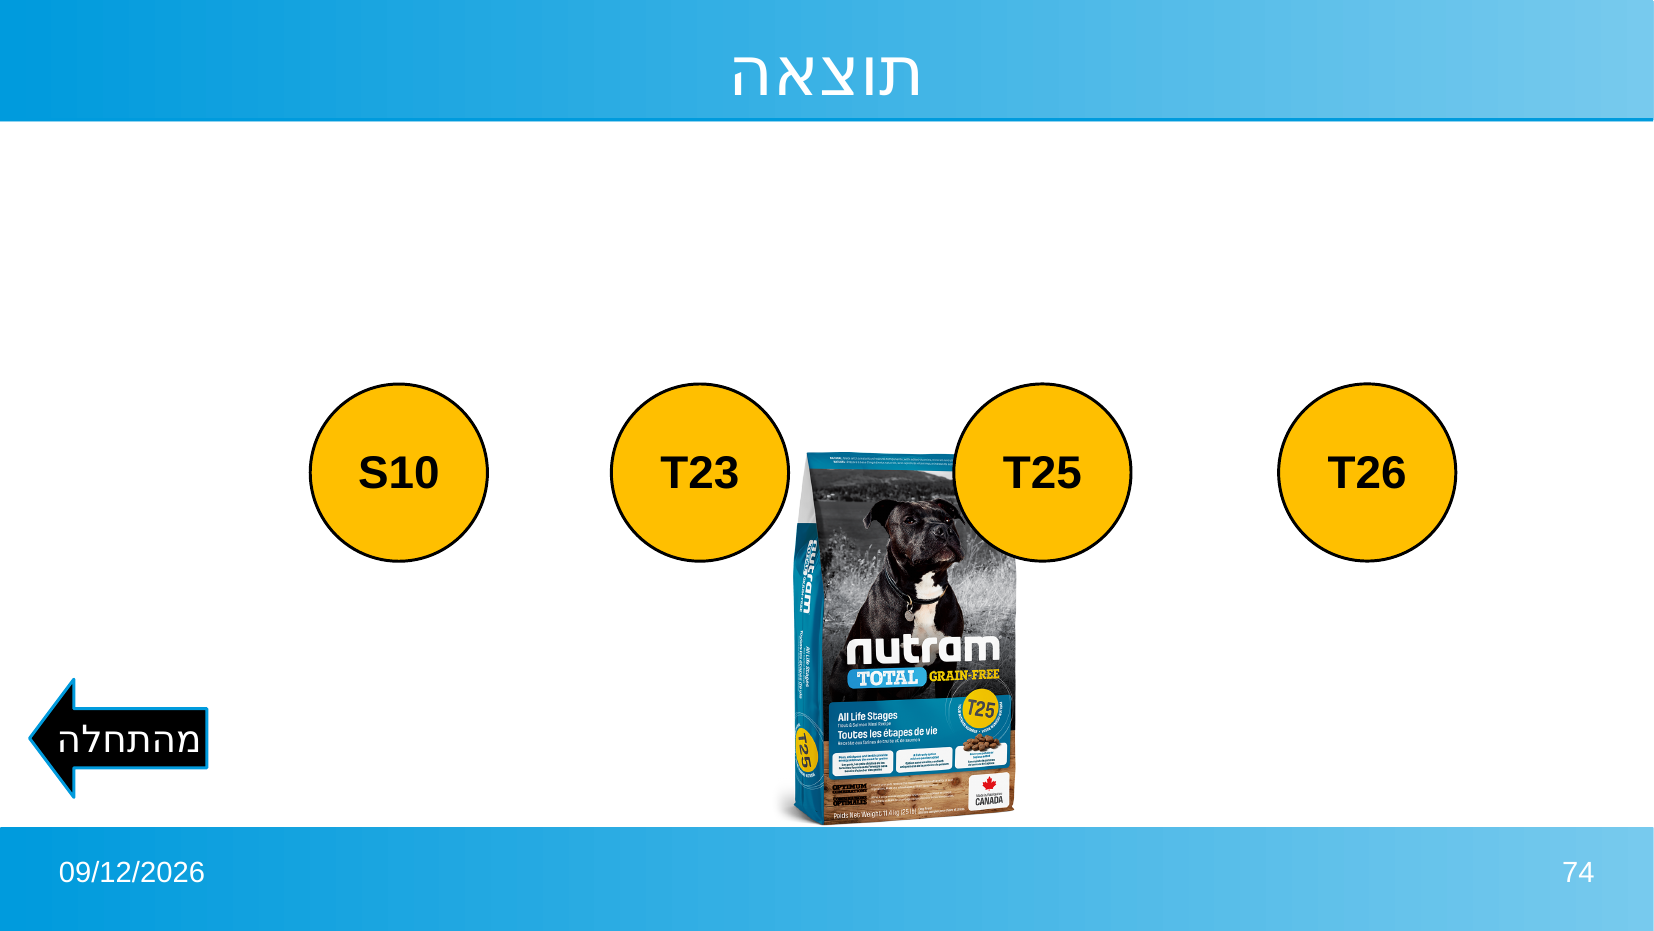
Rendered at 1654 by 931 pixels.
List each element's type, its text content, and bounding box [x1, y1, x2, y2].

picture [767, 450, 1042, 827]
picture [834, 458, 849, 462]
text_box T26 [1278, 383, 1456, 562]
text_box מהתחלה [29, 679, 207, 798]
text_box S10 [310, 384, 488, 562]
text_box T25 [953, 383, 1132, 562]
title תוצאה [59, 21, 1595, 116]
text_box T23 [611, 383, 789, 562]
